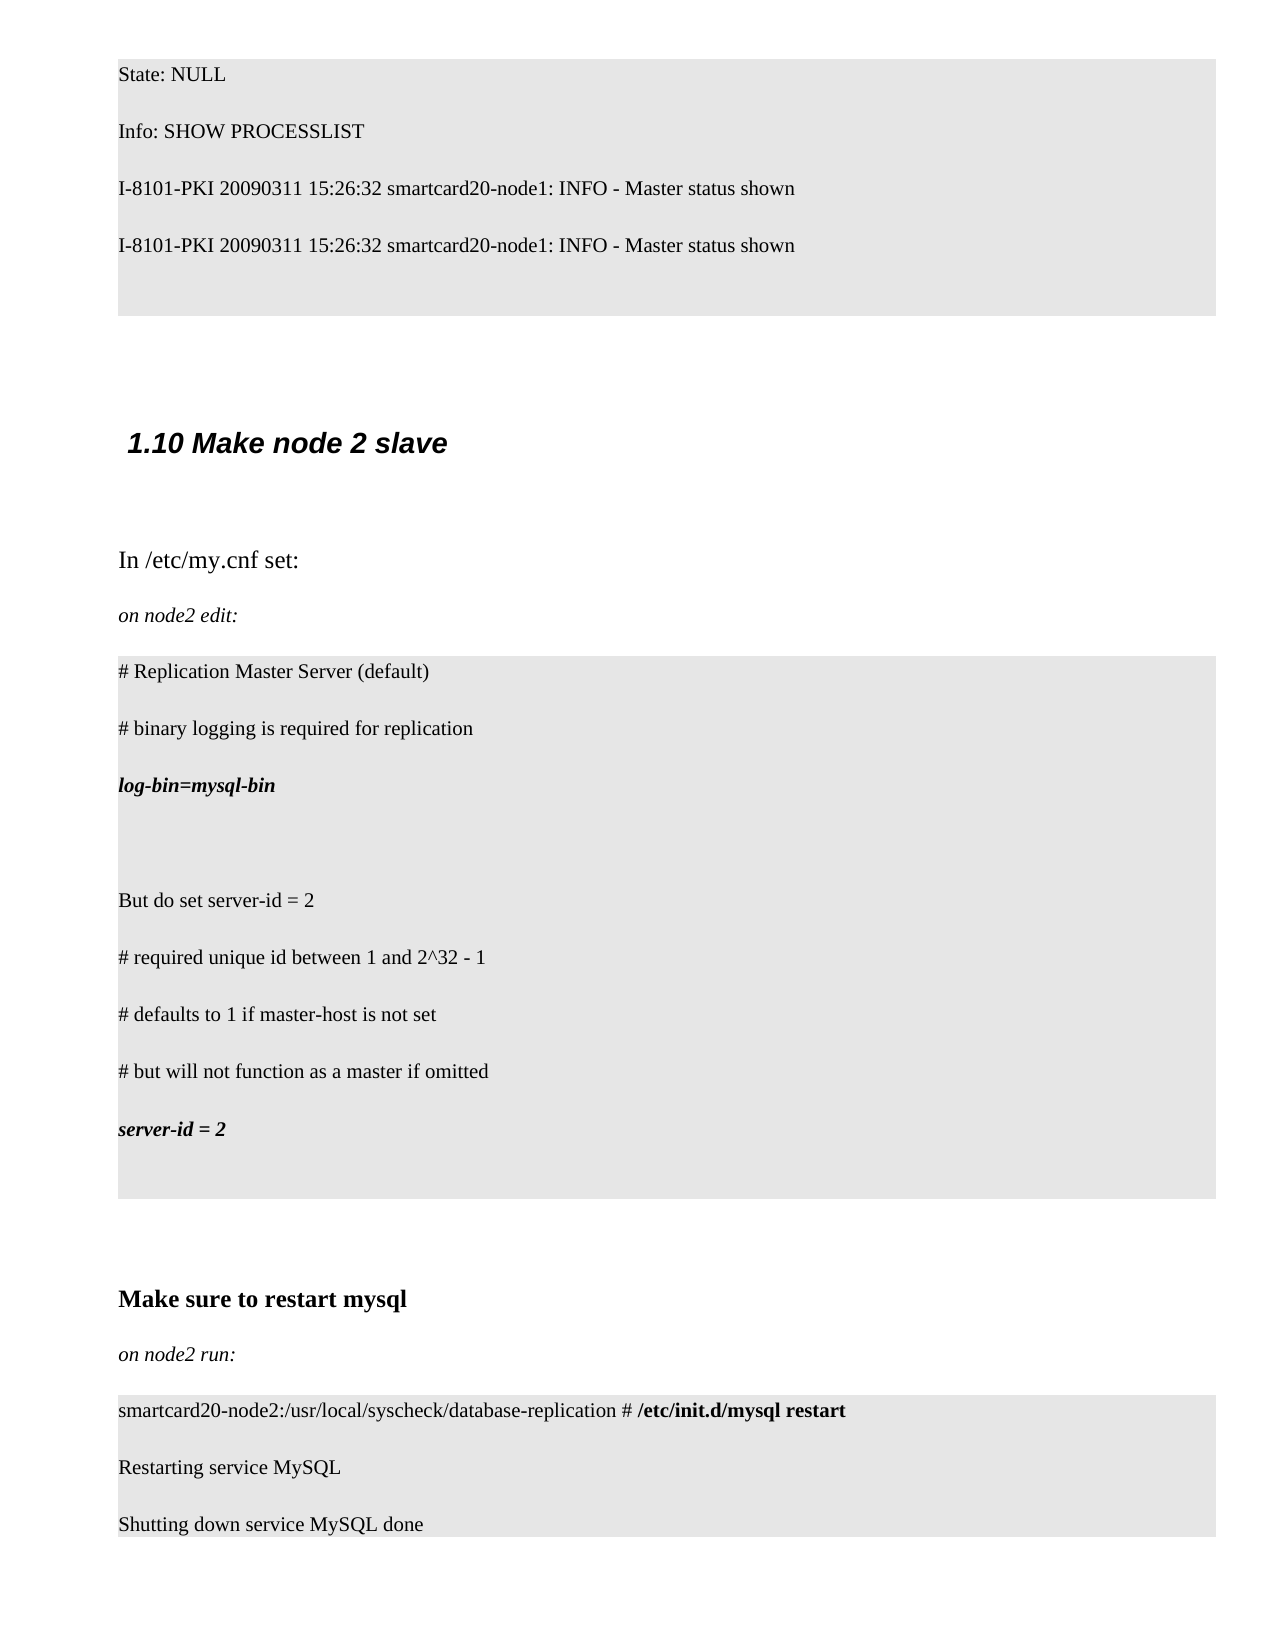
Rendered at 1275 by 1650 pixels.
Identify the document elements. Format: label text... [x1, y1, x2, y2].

text smartcard20-node2:/usr/local/syscheck/database-replication # /etc/init.d/mysql restart [118, 1395, 1216, 1423]
text # defaults to 1 if master-host is not set [118, 999, 1216, 1027]
text on node2 run: [118, 1342, 1216, 1366]
text But do set server-id = 2 [118, 885, 1216, 913]
text # Replication Master Server (default) [118, 656, 1216, 684]
text State: NULL [118, 59, 1216, 87]
text on node2 edit: [118, 604, 1216, 627]
text I-8101-PKI 20090311 15:26:32 smartcard20-node1: INFO - Master status shown [118, 231, 1216, 258]
text Shutting down service MySQL done [118, 1509, 1216, 1537]
text Make sure to restart mysql [118, 1285, 1216, 1313]
text Info: SHOW PROCESSLIST [118, 116, 1216, 144]
text server-id = 2 [118, 1114, 1216, 1141]
text # binary logging is required for replication [118, 713, 1216, 741]
text In /etc/my.cnf set: [118, 546, 1216, 574]
text # but will not function as a master if omitted [118, 1057, 1216, 1084]
text # required unique id between 1 and 2^32 - 1 [118, 942, 1216, 970]
text log-bin=mysql-bin [118, 771, 1216, 798]
text I-8101-PKI 20090311 15:26:32 smartcard20-node1: INFO - Master status shown [118, 173, 1216, 201]
text Restarting service MySQL [118, 1452, 1216, 1480]
subtitle 1.10 Make node 2 slave [127, 427, 1207, 460]
